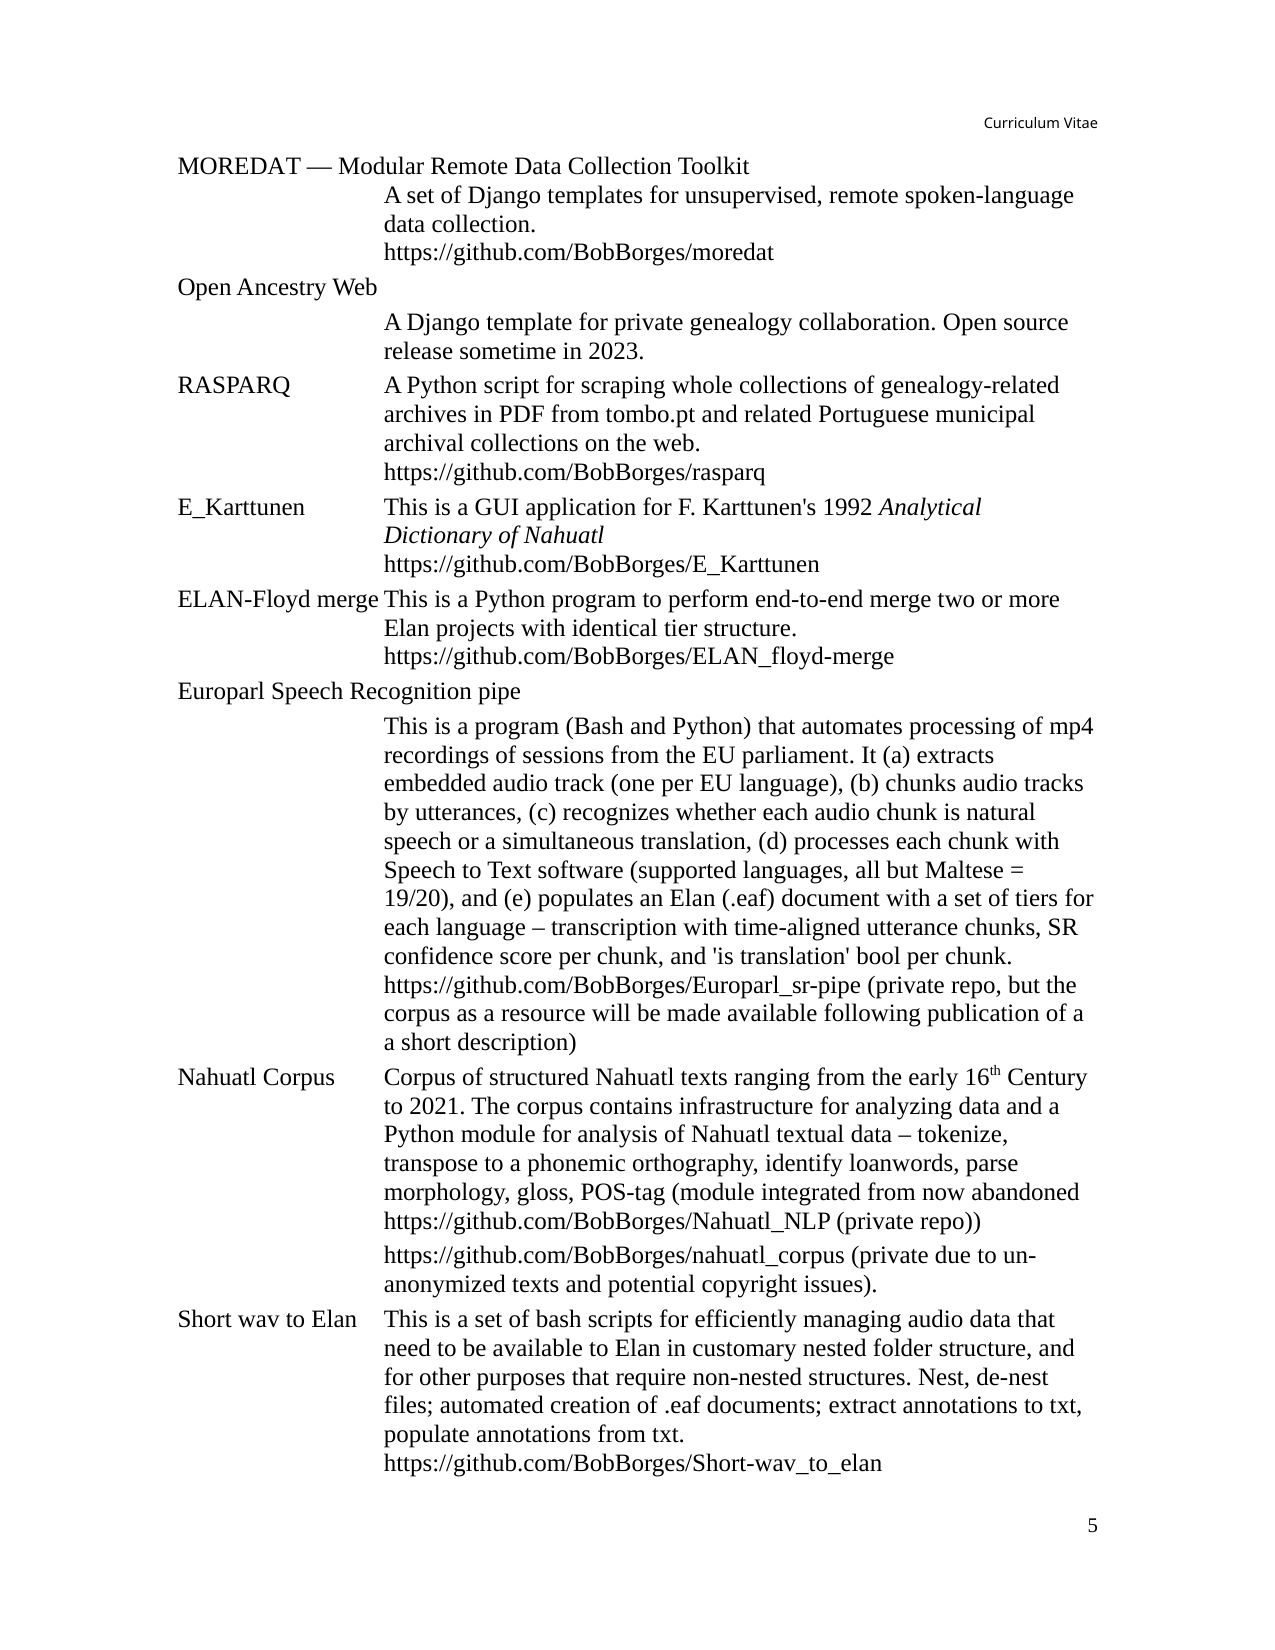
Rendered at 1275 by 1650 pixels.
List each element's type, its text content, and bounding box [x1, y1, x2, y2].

text E_Karttunen This is a GUI application for F. Karttunen's 1992 Analytical Dictionary of Nahuatl [177, 492, 1098, 549]
text https://github.com/BobBorges/moredat [177, 237, 1098, 266]
text Nahuatl Corpus Corpus of structured Nahuatl texts ranging from the early 16th Century to 2021. The corpus contains infrastructure for analyzing data and a Python module for analysis of Nahuatl textual data – tokenize, transpose to a phonemic orthography, identify loanwords, parse morphology, gloss, POS-tag (module integrated from now abandoned https://github.com/BobBorges/Nahuatl_NLP (private repo)) [177, 1062, 1098, 1234]
text https://github.com/BobBorges/Short-wav_to_elan [177, 1448, 1098, 1477]
text ELAN-Floyd merge This is a Python program to perform end-to-end merge two or more Elan projects with identical tier structure. [177, 584, 1098, 641]
text Open Ancestry Web [177, 272, 1098, 301]
text This is a program (Bash and Python) that automates processing of mp4 recordings of sessions from the EU parliament. It (a) extracts embedded audio track (one per EU language), (b) chunks audio tracks by utterances, (c) recognizes whether each audio chunk is natural speech or a simultaneous translation, (d) processes each chunk with Speech to Text software (supported languages, all but Maltese = 19/20), and (e) populates an Elan (.eaf) document with a set of tiers for each language – transcription with time-aligned utterance chunks, SR confidence score per chunk, and 'is translation' bool per chunk. [177, 711, 1098, 970]
text Short wav to Elan This is a set of bash scripts for efficiently managing audio data that need to be available to Elan in customary nested folder structure, and for other purposes that require non-nested structures. Nest, de-nest files; automated creation of .eaf documents; extract annotations to txt, populate annotations from txt. [177, 1304, 1098, 1448]
text https://github.com/BobBorges/Europarl_sr-pipe (private repo, but the corpus as a resource will be made available following publication of a a short description) [177, 970, 1098, 1056]
text MOREDAT — Modular Remote Data Collection Toolkit [177, 151, 1098, 180]
text A Django template for private genealogy collaboration. Open source release sometime in 2023. [177, 307, 1098, 364]
text https://github.com/BobBorges/rasparq [177, 457, 1098, 486]
text A set of Django templates for unsupervised, remote spoken-language data collection. [177, 180, 1098, 237]
text https://github.com/BobBorges/ELAN_floyd-merge [177, 641, 1098, 670]
text https://github.com/BobBorges/nahuatl_corpus (private due to un-anonymized texts and potential copyright issues). [177, 1241, 1098, 1298]
text RASPARQ A Python script for scraping whole collections of genealogy-related archives in PDF from tombo.pt and related Portuguese municipal archival collections on the web. [177, 371, 1098, 457]
text https://github.com/BobBorges/E_Karttunen [177, 549, 1098, 578]
text Europarl Speech Recognition pipe [177, 676, 1098, 705]
